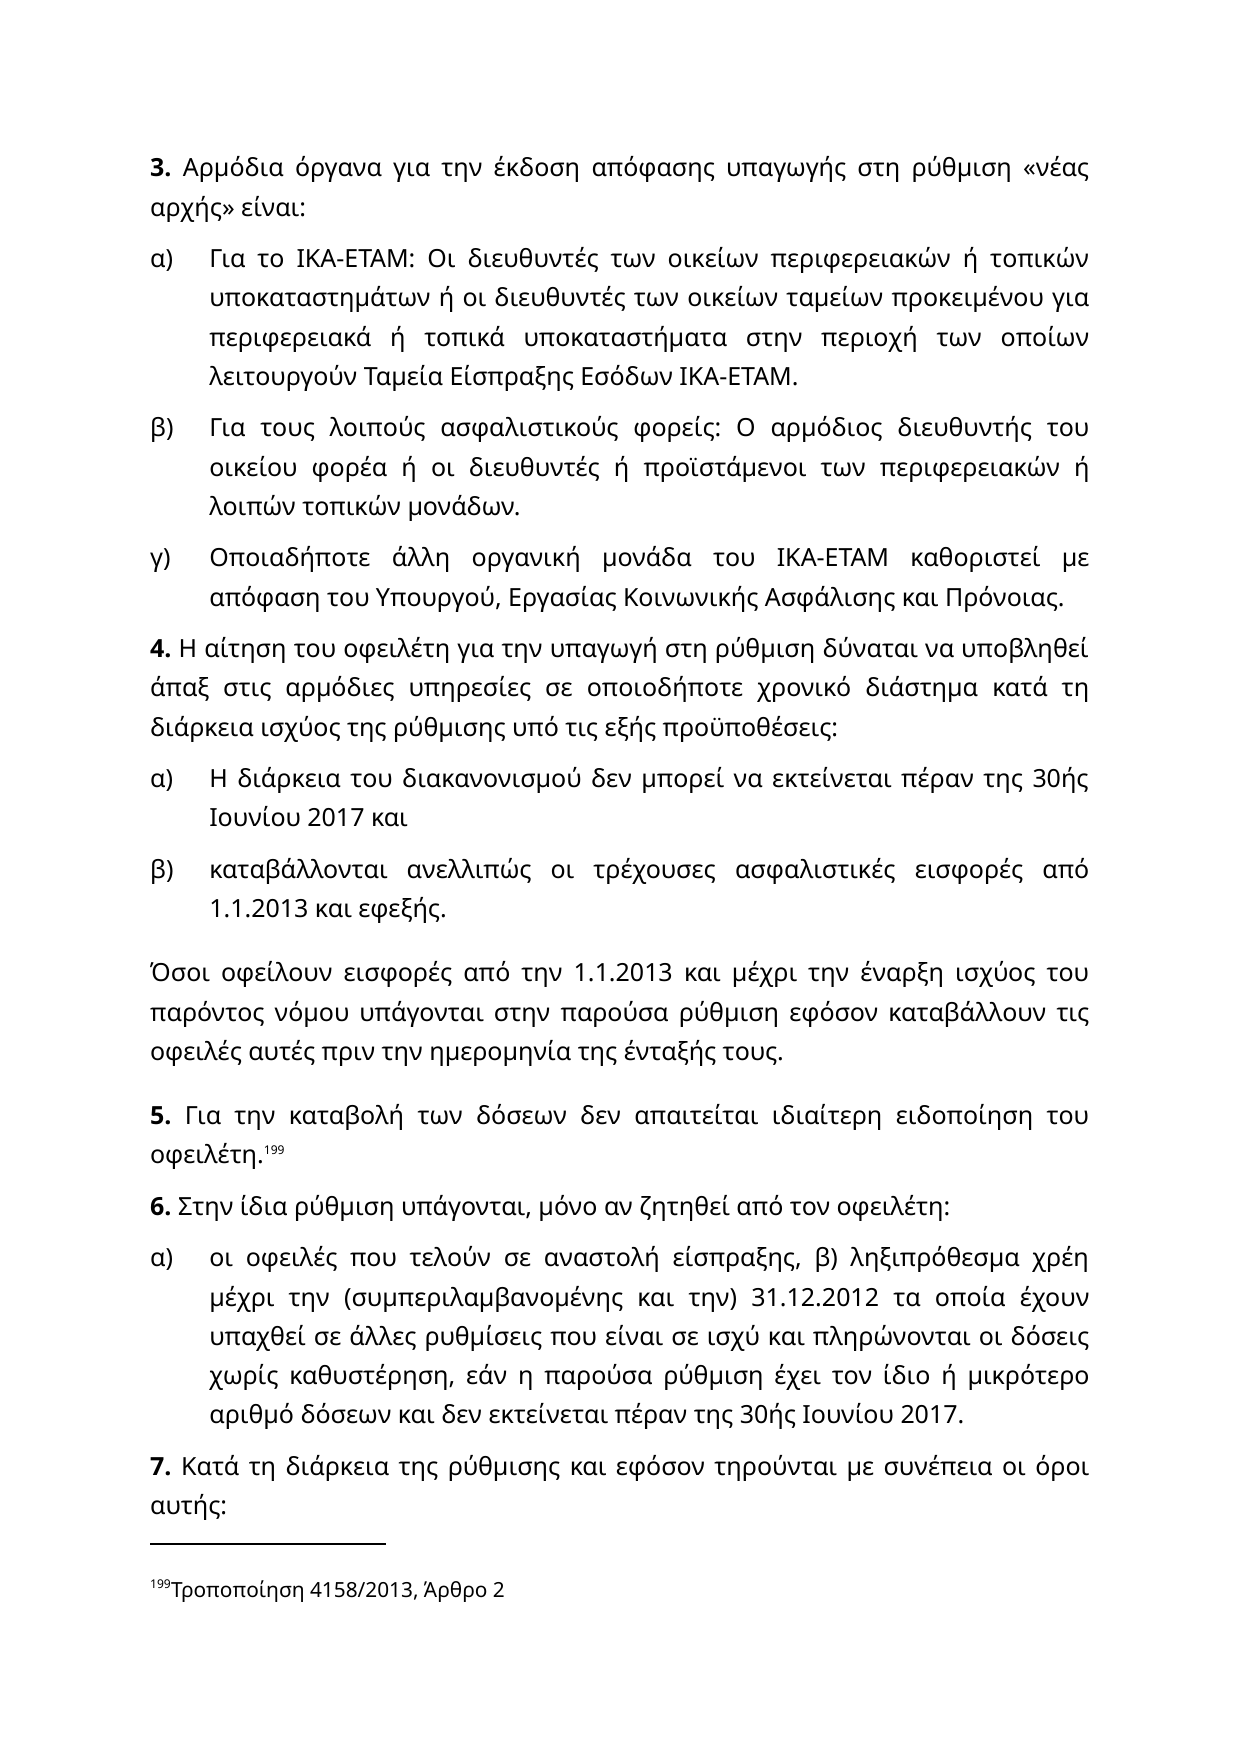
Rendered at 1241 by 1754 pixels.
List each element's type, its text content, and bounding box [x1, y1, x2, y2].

text Όσοι οφείλουν εισφορές από την 1.1.2013 και μέχρι την έναρξη ισχύος του παρόντος νόμου υπάγονται στην παρούσα ρύθμιση εφόσον καταβάλλουν τις οφειλές αυτές πριν την ημερομηνία της ένταξής τους. [150, 955, 1090, 1067]
text 4. Η αίτηση του οφειλέτη για την υπαγωγή στη ρύθμιση δύναται να υποβληθεί άπαξ στις αρμόδιες υπηρεσίες σε οποιοδήποτε χρονικό διάστημα κατά τη διάρκεια ισχύος της ρύθμισης υπό τις εξής προϋποθέσεις: [150, 631, 1090, 743]
list β) Για τους λοιπούς ασφαλιστικούς φορείς: Ο αρμόδιος διευθυντής του οικείου φορέα ή οι διευθυντές ή προϊστάμενοι των περιφερειακών ή λοιπών τοπικών μονάδων. [150, 410, 1090, 522]
text 5. Για την καταβολή των δόσεων δεν απαιτείται ιδιαίτερη ειδοποίηση του οφειλέτη. [150, 1097, 1090, 1171]
list β) καταβάλλονται ανελλιπώς οι τρέχουσες ασφαλιστικές εισφορές από 1.1.2013 και εφεξής. [150, 852, 1090, 925]
text Τροποποίηση 4158/2013, Άρθρο 2 [150, 1576, 1090, 1604]
list α) Η διάρκεια του διακανονισμού δεν μπορεί να εκτείνεται πέραν της 30ής Ιουνίου 2017 και [150, 761, 1090, 834]
text 6. Στην ίδια ρύθμιση υπάγονται, μόνο αν ζητηθεί από τον οφειλέτη: [150, 1188, 1090, 1222]
list α) Για το ΙΚΑ-ΕΤΑΜ: Οι διευθυντές των οικείων περιφερειακών ή τοπικών υποκαταστημάτων ή οι διευθυντές των οικείων ταμείων προκειμένου για περιφερειακά ή τοπικά υποκαταστήματα στην περιοχή των οποίων λειτουργούν Ταμεία Είσπραξης Εσόδων ΙΚΑ-ΕΤΑΜ. [150, 241, 1090, 392]
list γ) Οποιαδήποτε άλλη οργανική μονάδα του ΙΚΑ-ΕΤΑΜ καθοριστεί με απόφαση του Υπουργού, Εργασίας Κοινωνικής Ασφάλισης και Πρόνοιας. [150, 540, 1090, 613]
list α) οι οφειλές που τελούν σε αναστολή είσπραξης, β) ληξιπρόθεσμα χρέη μέχρι την (συμπεριλαμβανομένης και την) 31.12.2012 τα οποία έχουν υπαχθεί σε άλλες ρυθμίσεις που είναι σε ισχύ και πληρώνονται οι δόσεις χωρίς καθυστέρηση, εάν η παρούσα ρύθμιση έχει τον ίδιο ή μικρότερο αριθμό δόσεων και δεν εκτείνεται πέραν της 30ής Ιουνίου 2017. [150, 1240, 1090, 1431]
text 3. Αρμόδια όργανα για την έκδοση απόφασης υπαγωγής στη ρύθμιση «νέας αρχής» είναι: [150, 150, 1090, 223]
text 7. Κατά τη διάρκεια της ρύθμισης και εφόσον τηρούνται με συνέπεια οι όροι αυτής: [150, 1448, 1090, 1522]
